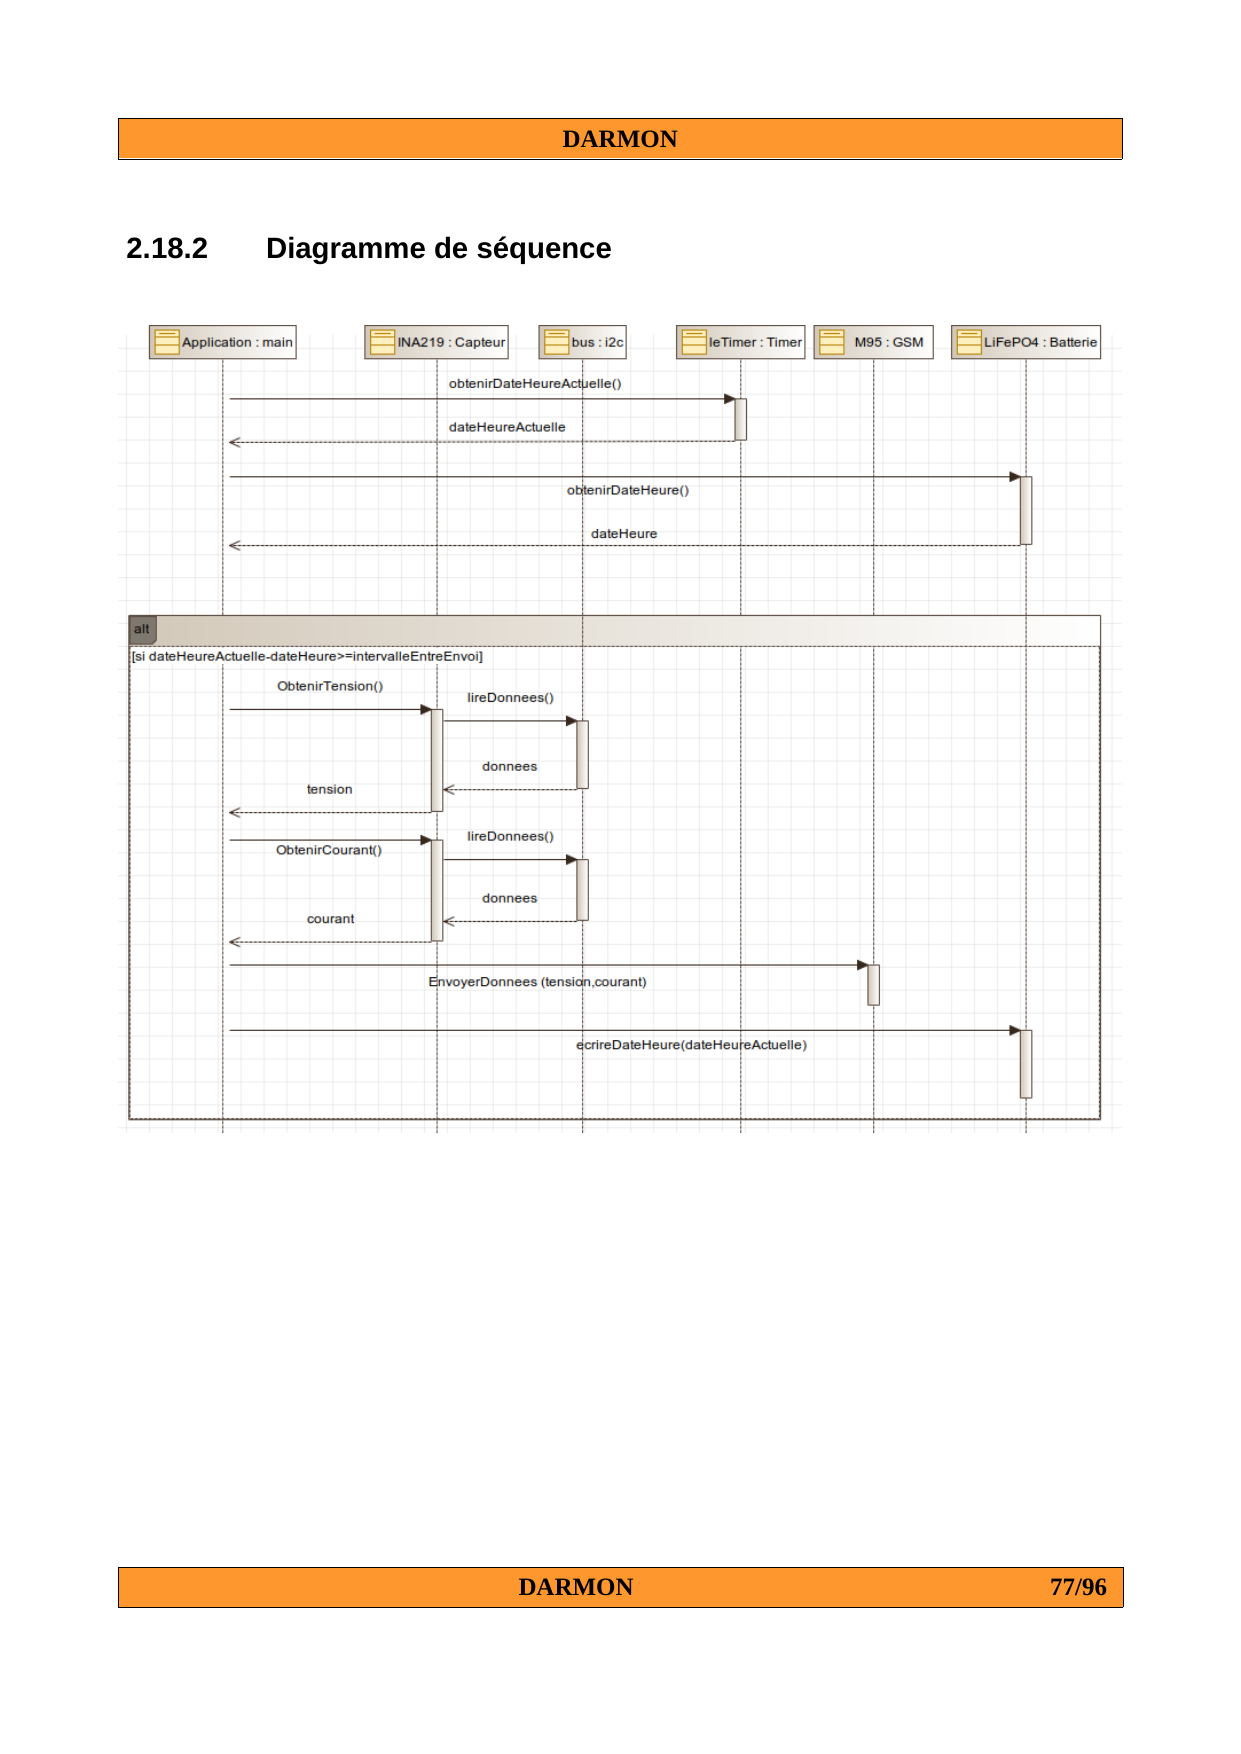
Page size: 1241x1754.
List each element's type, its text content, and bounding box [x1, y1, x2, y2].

picture [118, 325, 1123, 1133]
subtitle Diagramme de séquence [118, 231, 1122, 265]
